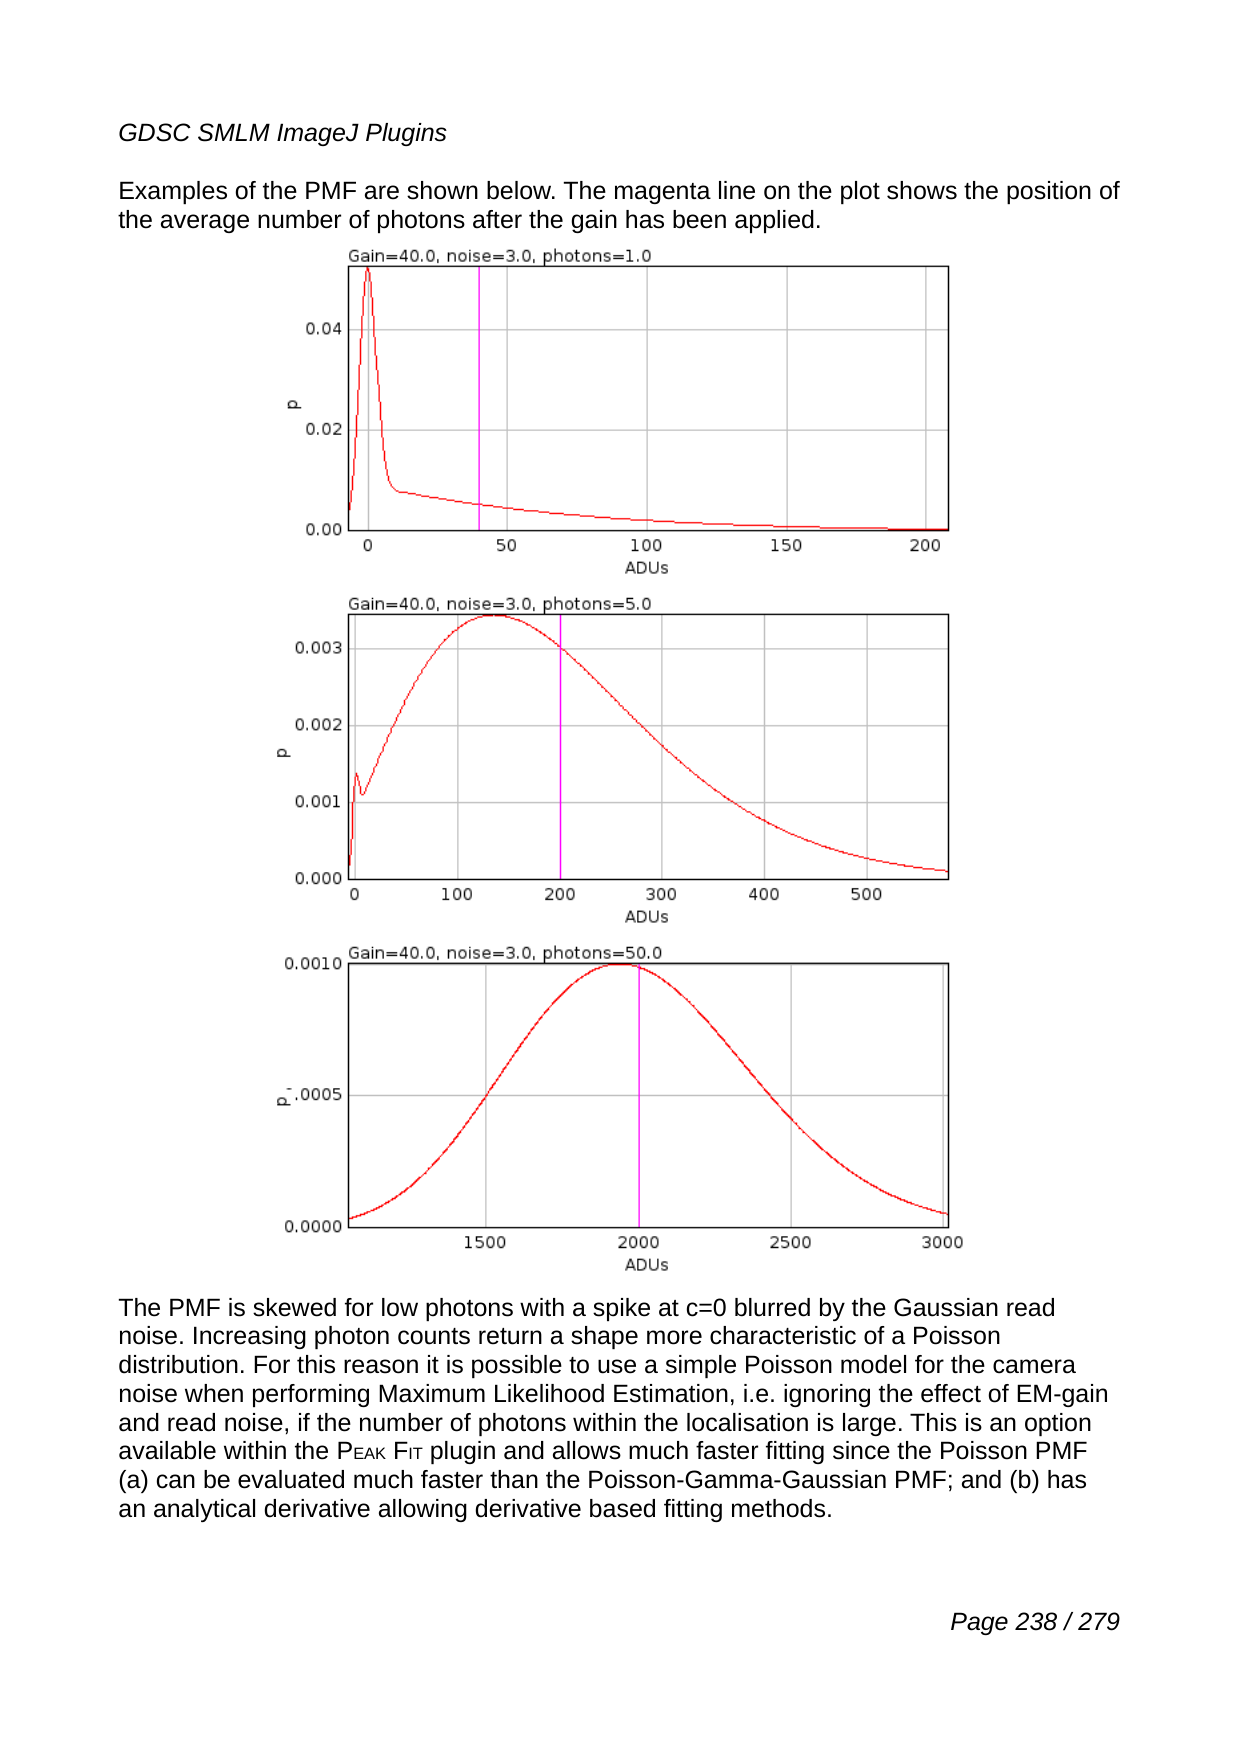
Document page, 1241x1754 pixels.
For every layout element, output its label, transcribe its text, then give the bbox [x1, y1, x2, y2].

text Examples of the PMF are shown below. The magenta line on the plot shows the position of the average number of photons after the gain has been applied. [118, 176, 1122, 234]
picture [268, 246, 972, 583]
text The PMF is skewed for low photons with a spike at c=0 blurred by the Gaussian read noise. Increasing photon counts return a shape more characteristic of a Poisson distribution. For this reason it is possible to use a simple Poisson model for the camera noise when performing Maximum Likelihood Estimation, i.e. ignoring the effect of EM-gain and read noise, if the number of photons within the localisation is large. This is an option available within the Peak Fit plugin and allows much faster fitting since the Poisson PMF (a) can be evaluated much faster than the Poisson-Gamma-Gaussian PMF; and (b) has an analytical derivative allowing derivative based fitting methods. [118, 1292, 1122, 1522]
picture [268, 595, 972, 932]
picture [268, 943, 972, 1280]
